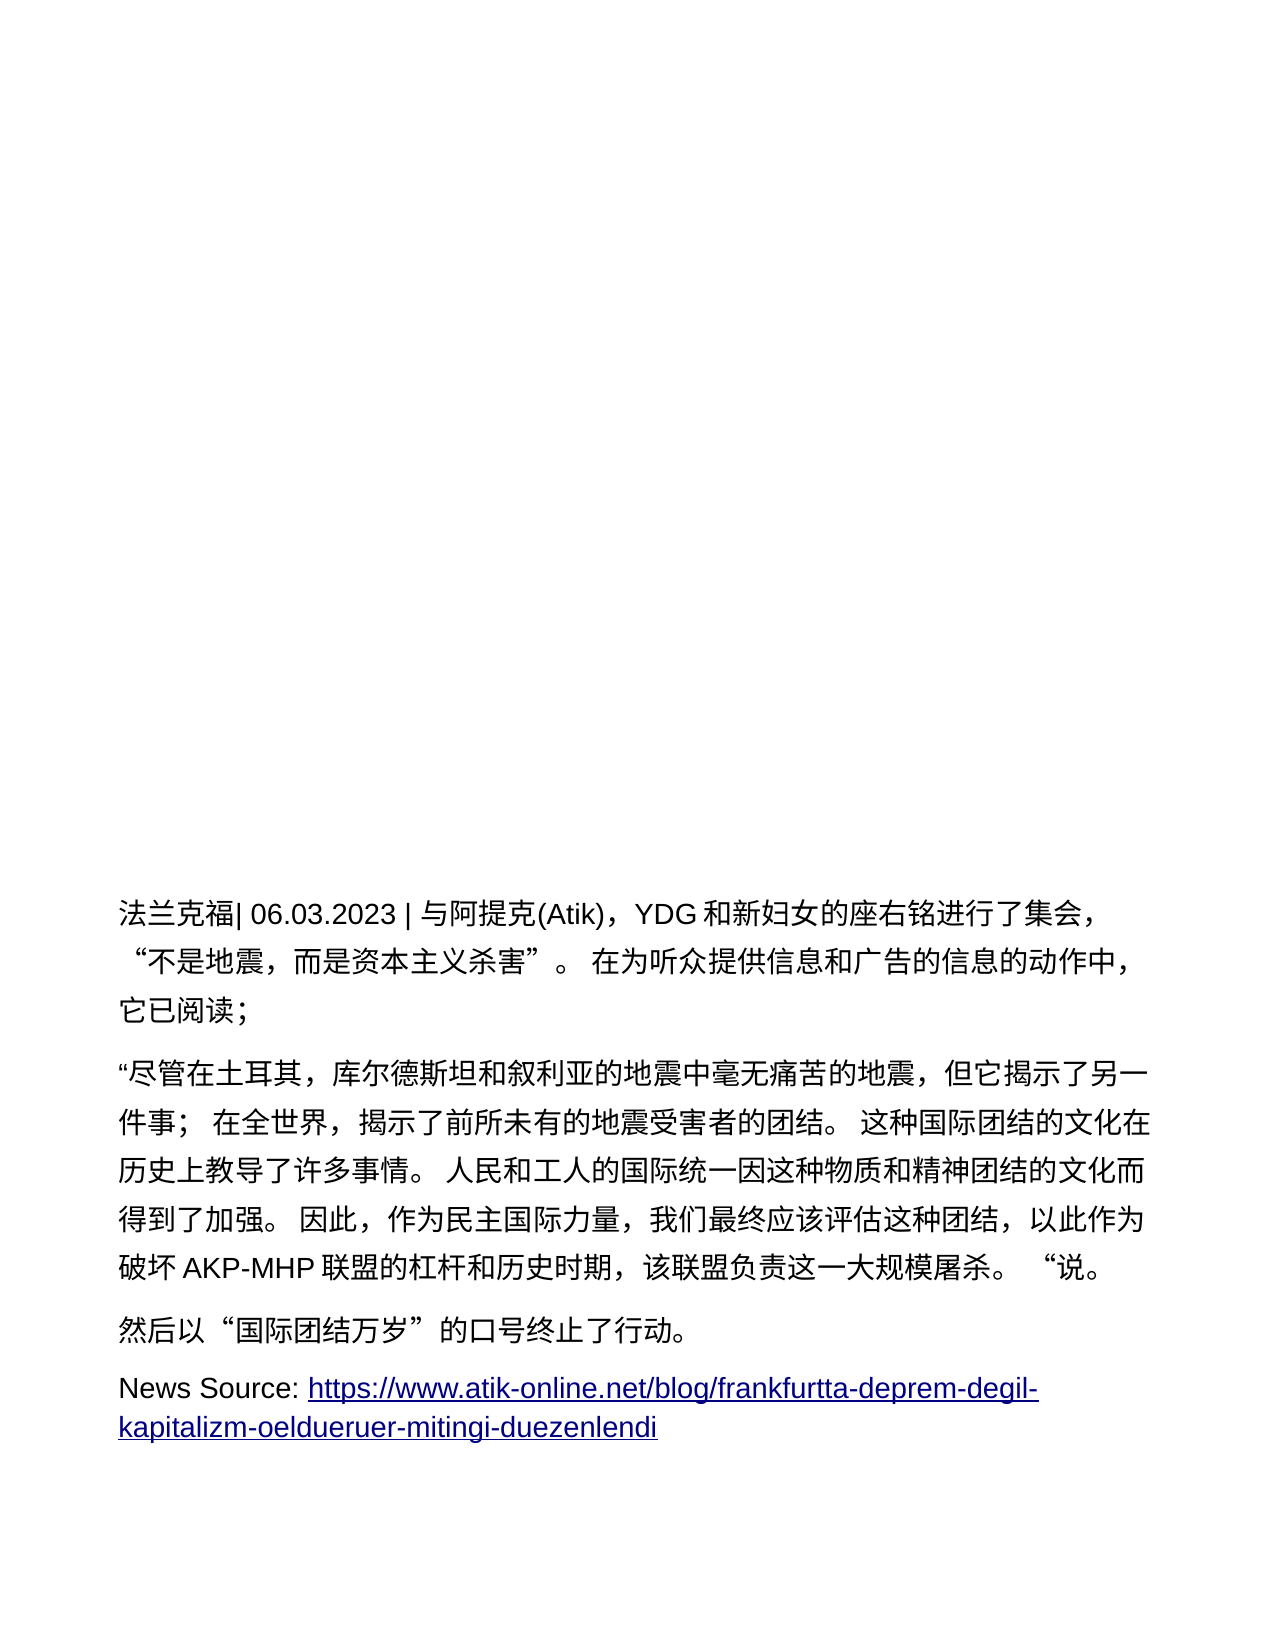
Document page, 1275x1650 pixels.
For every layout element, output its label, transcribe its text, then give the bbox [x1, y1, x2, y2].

text 法兰克福| 06.03.2023 | 与阿提克(Atik)，YDG和新妇女的座右铭进行了集会，“不是地震，而是资本主义杀害”。 在为听众提供信息和广告的信息的动作中，它已阅读； [118, 118, 1157, 1030]
text “尽管在土耳其，库尔德斯坦和叙利亚的地震中毫无痛苦的地震，但它揭示了另一件事； 在全世界，揭示了前所未有的地震受害者的团结。 这种国际团结的文化在历史上教导了许多事情。 人民和工人的国际统一因这种物质和精神团结的文化而得到了加强。 因此，作为民主国际力量，我们最终应该评估这种团结，以此作为破坏AKP-MHP联盟的杠杆和历史时期，该联盟负责这一大规模屠杀。 “说。 [118, 1051, 1157, 1287]
text 然后以“国际团结万岁”的口号终止了行动。 [118, 1308, 1157, 1350]
text News Source: https://www.atik-online.net/blog/frankfurtta-deprem-degil-kapitalizm-oeldueruer-mitingi-duezenlendi [118, 1371, 1157, 1443]
